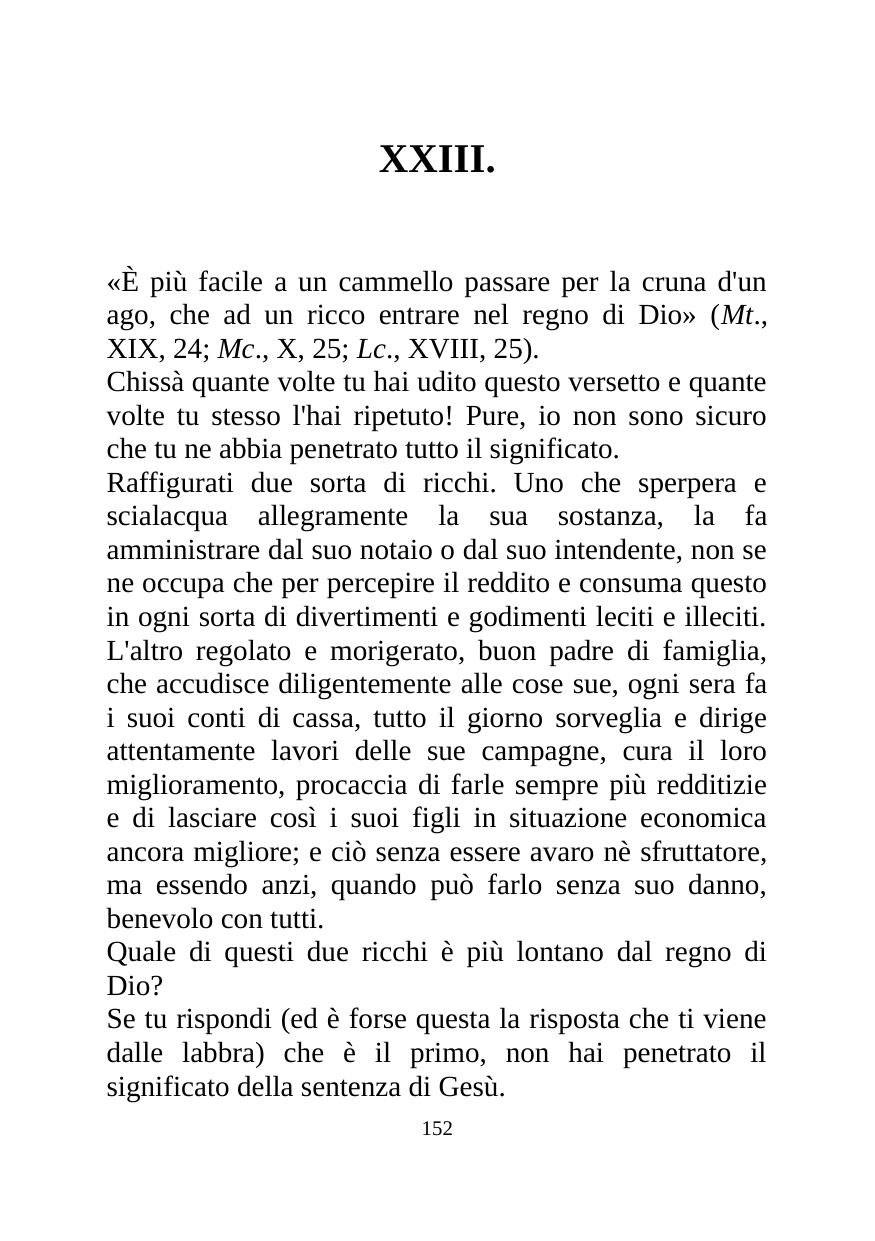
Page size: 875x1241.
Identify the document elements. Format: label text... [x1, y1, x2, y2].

text Se tu rispondi (ed è forse questa la risposta che ti viene dalle labbra) che è il primo, non hai penetrato il significato della sentenza di Gesù. [106, 1002, 768, 1102]
text Chissà quante volte tu hai udito questo versetto e quante volte tu stesso l'hai ripetuto! Pure, io non sono sicuro che tu ne abbia penetrato tutto il significato. [106, 364, 768, 465]
text Quale di questi due ricchi è più lontano dal regno di Dio? [106, 934, 768, 1002]
text «È più facile a un cammello passare per la cruna d'un ago, che ad un ricco entrare nel regno di Dio» (Mt., XIX, 24; Mc., X, 25; Lc., XVIII, 25). [106, 264, 768, 364]
text Raffigurati due sorta di ricchi. Uno che sperpera e scialacqua allegramente la sua sostanza, la fa amministrare dal suo notaio o dal suo intendente, non se ne occupa che per percepire il reddito e consuma questo in ogni sorta di divertimenti e godimenti leciti e illeciti. L'altro regolato e morigerato, buon padre di famiglia, che accudisce diligentemente alle cose sue, ogni sera fa i suoi conti di cassa, tutto il giorno sorveglia e dirige attentamente lavori delle sue campagne, cura il loro miglioramento, procaccia di farle sempre più redditizie e di lasciare così i suoi figli in situazione economica ancora migliore; e ciò senza essere avaro nè sfruttatore, ma essendo anzi, quando può farlo senza suo danno, benevolo con tutti. [106, 465, 768, 934]
subtitle XXIII. [106, 134, 768, 181]
